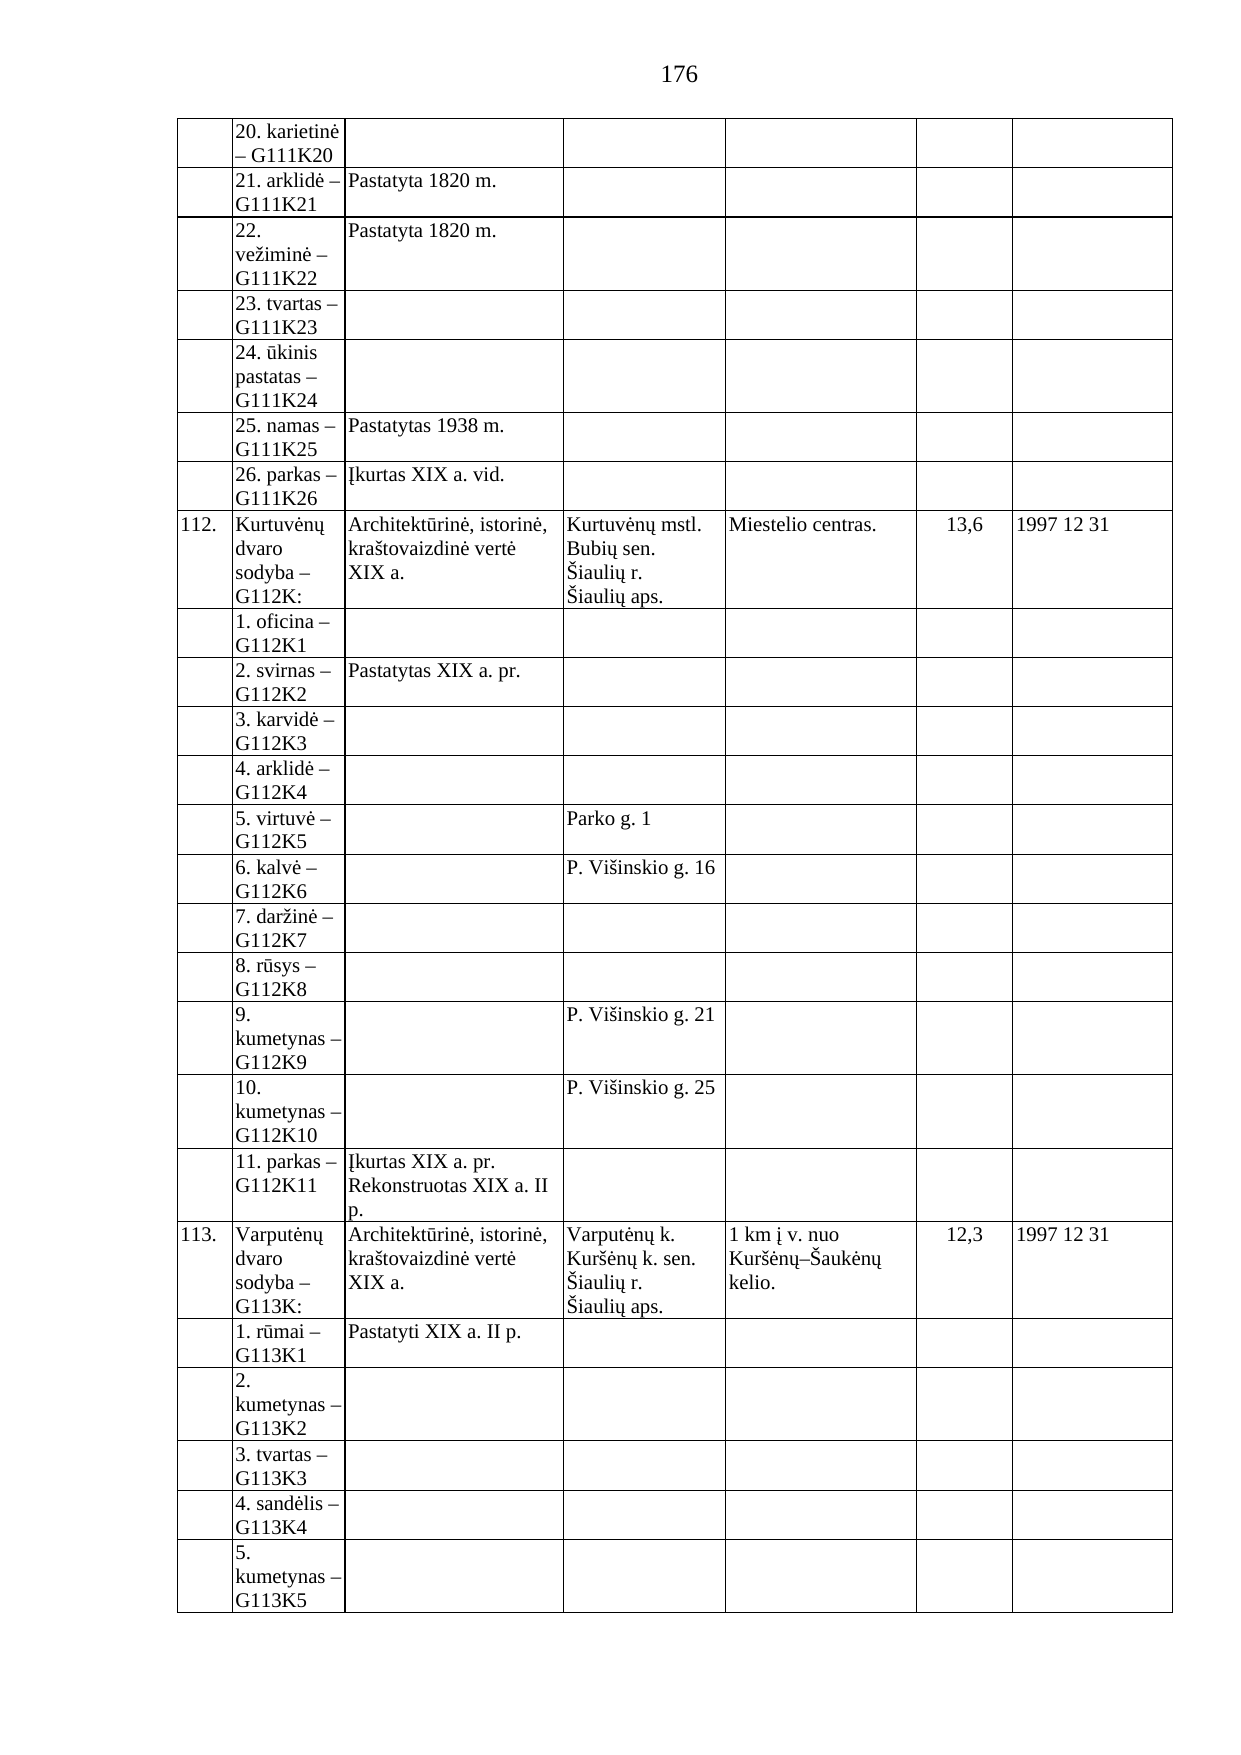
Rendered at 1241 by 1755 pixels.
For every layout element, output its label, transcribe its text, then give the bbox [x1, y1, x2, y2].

table_cell [1173, 657, 1181, 706]
table_cell [178, 855, 232, 903]
table_cell [564, 609, 725, 657]
table_cell [1013, 413, 1172, 461]
table_cell [346, 1540, 563, 1612]
table_cell [917, 1002, 1012, 1074]
table_cell [564, 413, 725, 461]
table_cell [726, 340, 916, 412]
table_cell [178, 1540, 232, 1612]
table_cell [178, 1149, 232, 1221]
table_cell [1173, 1367, 1181, 1440]
table_cell [917, 1319, 1012, 1367]
table_cell 22. vežiminė – G111K22 [233, 218, 344, 290]
table_cell 11. parkas – G112K11 [233, 1149, 344, 1221]
table_cell [1013, 1491, 1172, 1539]
table_cell 7. daržinė – G112K7 [233, 904, 344, 952]
table_cell [346, 609, 563, 657]
table_cell [917, 218, 1012, 290]
table_cell [1013, 707, 1172, 755]
table_cell [178, 218, 232, 290]
table_cell [1013, 291, 1172, 339]
table_cell [346, 291, 563, 339]
table_cell [917, 1075, 1012, 1147]
table_cell 10. kumetynas – G112K10 [233, 1075, 344, 1147]
table_cell [1013, 805, 1172, 853]
table_cell [564, 1540, 725, 1612]
table_cell [564, 953, 725, 1001]
table_cell [726, 291, 916, 339]
table_cell [726, 953, 916, 1001]
table_cell [1013, 1319, 1172, 1367]
table_cell [346, 1368, 563, 1440]
table_cell [1173, 510, 1181, 608]
table_cell [726, 462, 916, 510]
table_cell [178, 609, 232, 657]
table_cell [1173, 608, 1181, 657]
table_cell [178, 462, 232, 510]
table_cell [917, 904, 1012, 952]
table_cell Varputėnų dvaro sodyba – G113K: [233, 1222, 344, 1318]
table_cell [1173, 290, 1181, 339]
table_cell P. Višinskio g. 21 [564, 1002, 725, 1074]
table_cell [1013, 609, 1172, 657]
table_cell [726, 1540, 916, 1612]
table_cell [726, 1491, 916, 1539]
table_cell [726, 805, 916, 853]
table_cell [564, 1319, 725, 1367]
table_cell [564, 1368, 725, 1440]
table_cell [1013, 119, 1172, 167]
table_cell [1013, 1075, 1172, 1147]
table_cell [178, 707, 232, 755]
table_cell 6. kalvė – G112K6 [233, 855, 344, 903]
table_cell 2. kumetynas – G113K2 [233, 1368, 344, 1440]
table_cell [917, 805, 1012, 853]
table_cell [1013, 168, 1172, 216]
table_cell [346, 1441, 563, 1489]
table_cell 4. arklidė – G112K4 [233, 756, 344, 804]
table_cell 113. [178, 1222, 232, 1318]
table_cell P. Višinskio g. 25 [564, 1075, 725, 1147]
table_cell Įkurtas XIX a. pr. Rekonstruotas XIX a. II p. [346, 1149, 563, 1221]
table_cell [564, 1441, 725, 1489]
table_cell [1173, 1148, 1181, 1221]
table_cell [726, 168, 916, 216]
table_cell Miestelio centras. [726, 511, 916, 608]
table_cell 1 km į v. nuo Kuršėnų–Šaukėnų kelio. [726, 1222, 916, 1318]
table_cell [726, 1441, 916, 1489]
table_cell [1173, 706, 1181, 755]
table_cell 9. kumetynas – G112K9 [233, 1002, 344, 1074]
table_cell [564, 904, 725, 952]
table_cell [178, 953, 232, 1001]
table_cell [178, 1368, 232, 1440]
table_cell [1173, 1074, 1181, 1147]
table_cell 1997 12 31 [1013, 1222, 1172, 1318]
table_cell 3. karvidė – G112K3 [233, 707, 344, 755]
table_cell [1013, 1540, 1172, 1612]
table_cell [1013, 855, 1172, 903]
table_cell [917, 1540, 1012, 1612]
table_cell [1173, 339, 1181, 412]
table_cell [346, 340, 563, 412]
table_cell Pastatyta 1820 m. [346, 168, 563, 216]
table_cell [564, 707, 725, 755]
table_cell [1173, 1539, 1181, 1612]
table_cell Architektūrinė, istorinė, kraštovaizdinė vertė XIX a. [346, 1222, 563, 1318]
table_cell 8. rūsys – G112K8 [233, 953, 344, 1001]
table_cell Parko g. 1 [564, 805, 725, 853]
table_cell [346, 1002, 563, 1074]
table_cell [564, 218, 725, 290]
table_cell [726, 1319, 916, 1367]
table_cell [917, 1149, 1012, 1221]
table_cell [1013, 1368, 1172, 1440]
table_cell [178, 168, 232, 216]
table_cell 112. [178, 511, 232, 608]
table_cell [726, 1075, 916, 1147]
table_cell [917, 462, 1012, 510]
table_cell [917, 707, 1012, 755]
table_cell Pastatytas XIX a. pr. [346, 658, 563, 706]
table_cell 23. tvartas – G111K23 [233, 291, 344, 339]
table_cell [346, 855, 563, 903]
table_cell [1013, 1002, 1172, 1074]
table_cell [1173, 1440, 1181, 1489]
table_cell [726, 904, 916, 952]
table_cell Pastatytas 1938 m. [346, 413, 563, 461]
table_cell [917, 1368, 1012, 1440]
table_cell [1013, 756, 1172, 804]
table_cell [346, 707, 563, 755]
table_cell [726, 218, 916, 290]
table_cell [178, 756, 232, 804]
table_cell [564, 462, 725, 510]
table_cell [1173, 461, 1181, 510]
table_cell [564, 340, 725, 412]
table_cell [178, 119, 232, 167]
table_cell Pastatyta 1820 m. [346, 218, 563, 290]
table_cell [726, 609, 916, 657]
table_cell [346, 953, 563, 1001]
table_cell [1173, 118, 1181, 167]
table_cell [917, 340, 1012, 412]
table_cell [564, 1149, 725, 1221]
table_cell [726, 855, 916, 903]
table_cell [346, 756, 563, 804]
table_cell [917, 609, 1012, 657]
table_cell [1173, 854, 1181, 903]
table_cell Įkurtas XIX a. vid. [346, 462, 563, 510]
table_cell 1. oficina – G112K1 [233, 609, 344, 657]
table_cell 12,3 [917, 1222, 1012, 1318]
table_cell [1173, 755, 1181, 804]
table_cell [917, 855, 1012, 903]
table_cell [178, 1491, 232, 1539]
table_cell [726, 1002, 916, 1074]
table_cell 1. rūmai – G113K1 [233, 1319, 344, 1367]
table_cell [726, 1149, 916, 1221]
table_cell [178, 1075, 232, 1147]
table_cell [1013, 904, 1172, 952]
table_cell [178, 1441, 232, 1489]
table_cell [726, 1368, 916, 1440]
table_cell [178, 658, 232, 706]
table_cell [178, 904, 232, 952]
table_cell 3. tvartas – G113K3 [233, 1441, 344, 1489]
table_cell [917, 119, 1012, 167]
table_cell [1013, 1149, 1172, 1221]
table_cell [1173, 1318, 1181, 1367]
table_cell [1173, 903, 1181, 952]
table_cell 20. karietinė – G111K20 [233, 119, 344, 167]
table_cell [1013, 953, 1172, 1001]
table_cell [917, 756, 1012, 804]
table_cell 4. sandėlis – G113K4 [233, 1491, 344, 1539]
table_cell 26. parkas – G111K26 [233, 462, 344, 510]
table_cell 13,6 [917, 511, 1012, 608]
table_cell [917, 658, 1012, 706]
table_cell [346, 119, 563, 167]
table_cell [726, 413, 916, 461]
table_cell [917, 1491, 1012, 1539]
table_cell [726, 756, 916, 804]
table_cell 21. arklidė – G111K21 [233, 168, 344, 216]
table_cell [917, 953, 1012, 1001]
table_cell [1173, 167, 1181, 216]
table_cell [564, 291, 725, 339]
table_cell [917, 291, 1012, 339]
table_cell [1013, 218, 1172, 290]
table_cell [178, 1319, 232, 1367]
table_cell [1013, 658, 1172, 706]
table_cell [726, 658, 916, 706]
table_cell [1173, 1221, 1181, 1318]
table_cell [1173, 1490, 1181, 1539]
table_cell [1013, 340, 1172, 412]
table_cell [917, 1441, 1012, 1489]
table_cell [917, 413, 1012, 461]
table_cell [1013, 1441, 1172, 1489]
table_cell [564, 658, 725, 706]
table_cell [346, 1491, 563, 1539]
table_cell [726, 707, 916, 755]
table_cell 1997 12 31 [1013, 511, 1172, 608]
table_cell [1173, 804, 1181, 853]
table_cell [1173, 216, 1181, 290]
table_cell Kurtuvėnų mstl. Bubių sen. Šiaulių r. Šiaulių aps. [564, 511, 725, 608]
table_cell 2. svirnas – G112K2 [233, 658, 344, 706]
table_cell P. Višinskio g. 16 [564, 855, 725, 903]
table_cell [726, 119, 916, 167]
table_cell 25. namas – G111K25 [233, 413, 344, 461]
table_cell [564, 756, 725, 804]
table_cell Architektūrinė, istorinė, kraštovaizdinė vertė XIX a. [346, 511, 563, 608]
table_cell [178, 413, 232, 461]
table_cell 24. ūkinis pastatas – G111K24 [233, 340, 344, 412]
table_cell [1013, 462, 1172, 510]
table_cell Kurtuvėnų dvaro sodyba – G112K: [233, 511, 344, 608]
table_cell [1173, 1001, 1181, 1074]
table_cell Pastatyti XIX a. II p. [346, 1319, 563, 1367]
table_cell 5. kumetynas – G113K5 [233, 1540, 344, 1612]
table_cell [1173, 952, 1181, 1001]
table_cell 5. virtuvė – G112K5 [233, 805, 344, 853]
table_cell [178, 805, 232, 853]
table_cell Varputėnų k. Kuršėnų k. sen. Šiaulių r. Šiaulių aps. [564, 1222, 725, 1318]
table_cell [346, 1075, 563, 1147]
table_cell [178, 291, 232, 339]
table_cell [917, 168, 1012, 216]
table_cell [178, 340, 232, 412]
table_cell [346, 805, 563, 853]
table_cell [346, 904, 563, 952]
table_cell [178, 1002, 232, 1074]
table_cell [564, 1491, 725, 1539]
table_cell [564, 168, 725, 216]
table_cell [564, 119, 725, 167]
table_cell [1173, 412, 1181, 461]
